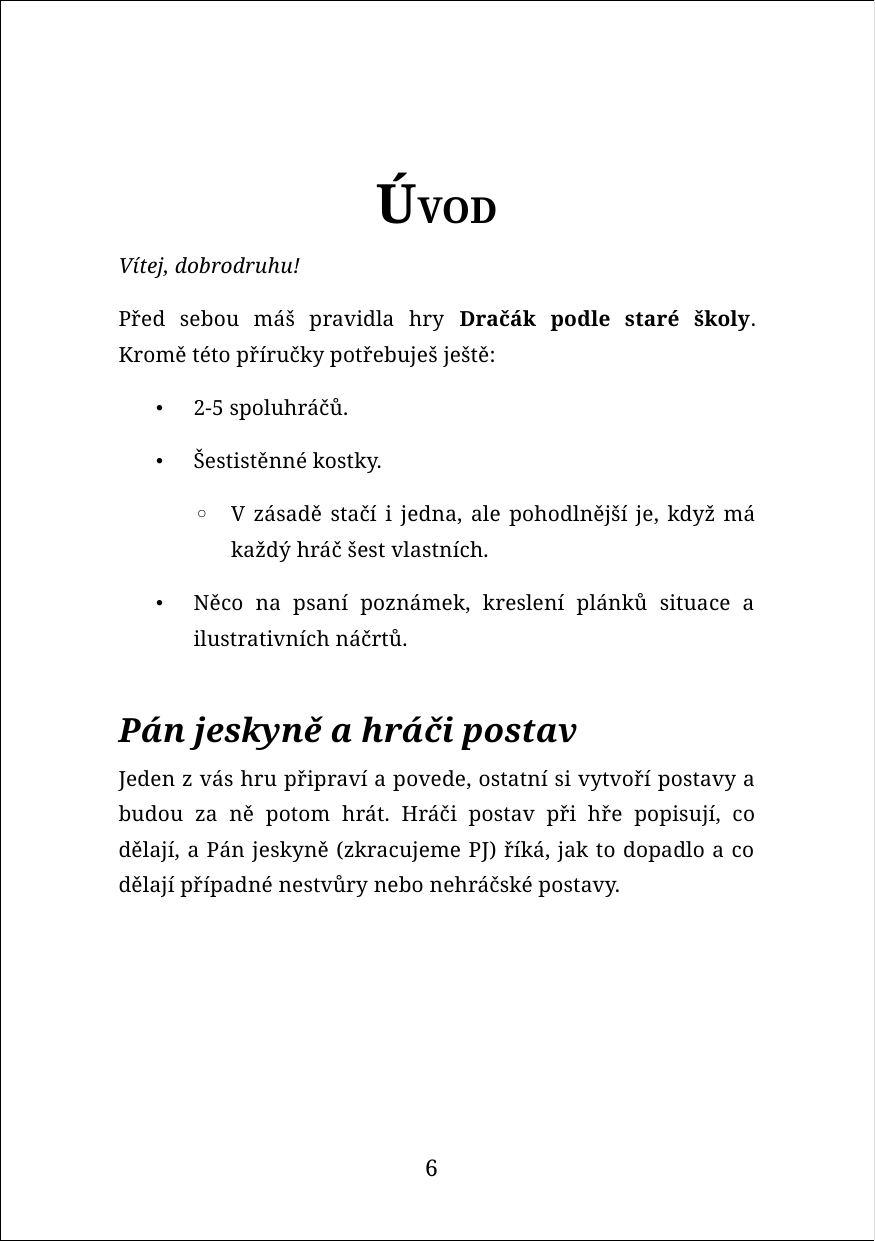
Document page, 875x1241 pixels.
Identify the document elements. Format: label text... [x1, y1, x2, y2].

subtitle Pán jeskyně a hráči postav [118, 707, 756, 752]
text Před sebou máš pravidla hry Dračák podle staré školy. Kromě této příručky potřebuješ ještě: [118, 304, 756, 368]
list 2-5 spoluhráčů. [156, 393, 756, 421]
subtitle Úvod [118, 166, 756, 239]
text Jeden z vás hru připraví a povede, ostatní si vytvoří postavy a budou za ně potom hrát. Hráči postav při hře popisují, co dělají, a Pán jeskyně (zkracujeme PJ) říká, jak to dopadlo a co dělají případné nestvůry nebo nehráčské postavy. [118, 764, 756, 899]
list Něco na psaní poznámek, kreslení plánků situace a ilustrativních náčrtů. [156, 588, 756, 652]
text Vítej, dobrodruhu! [118, 251, 756, 279]
list V⁠ zásadě stačí i⁠ jedna, ale pohodlnější je, když má každý hráč šest vlastních. [193, 499, 756, 563]
list Šestistěnné kostky. [156, 446, 756, 475]
